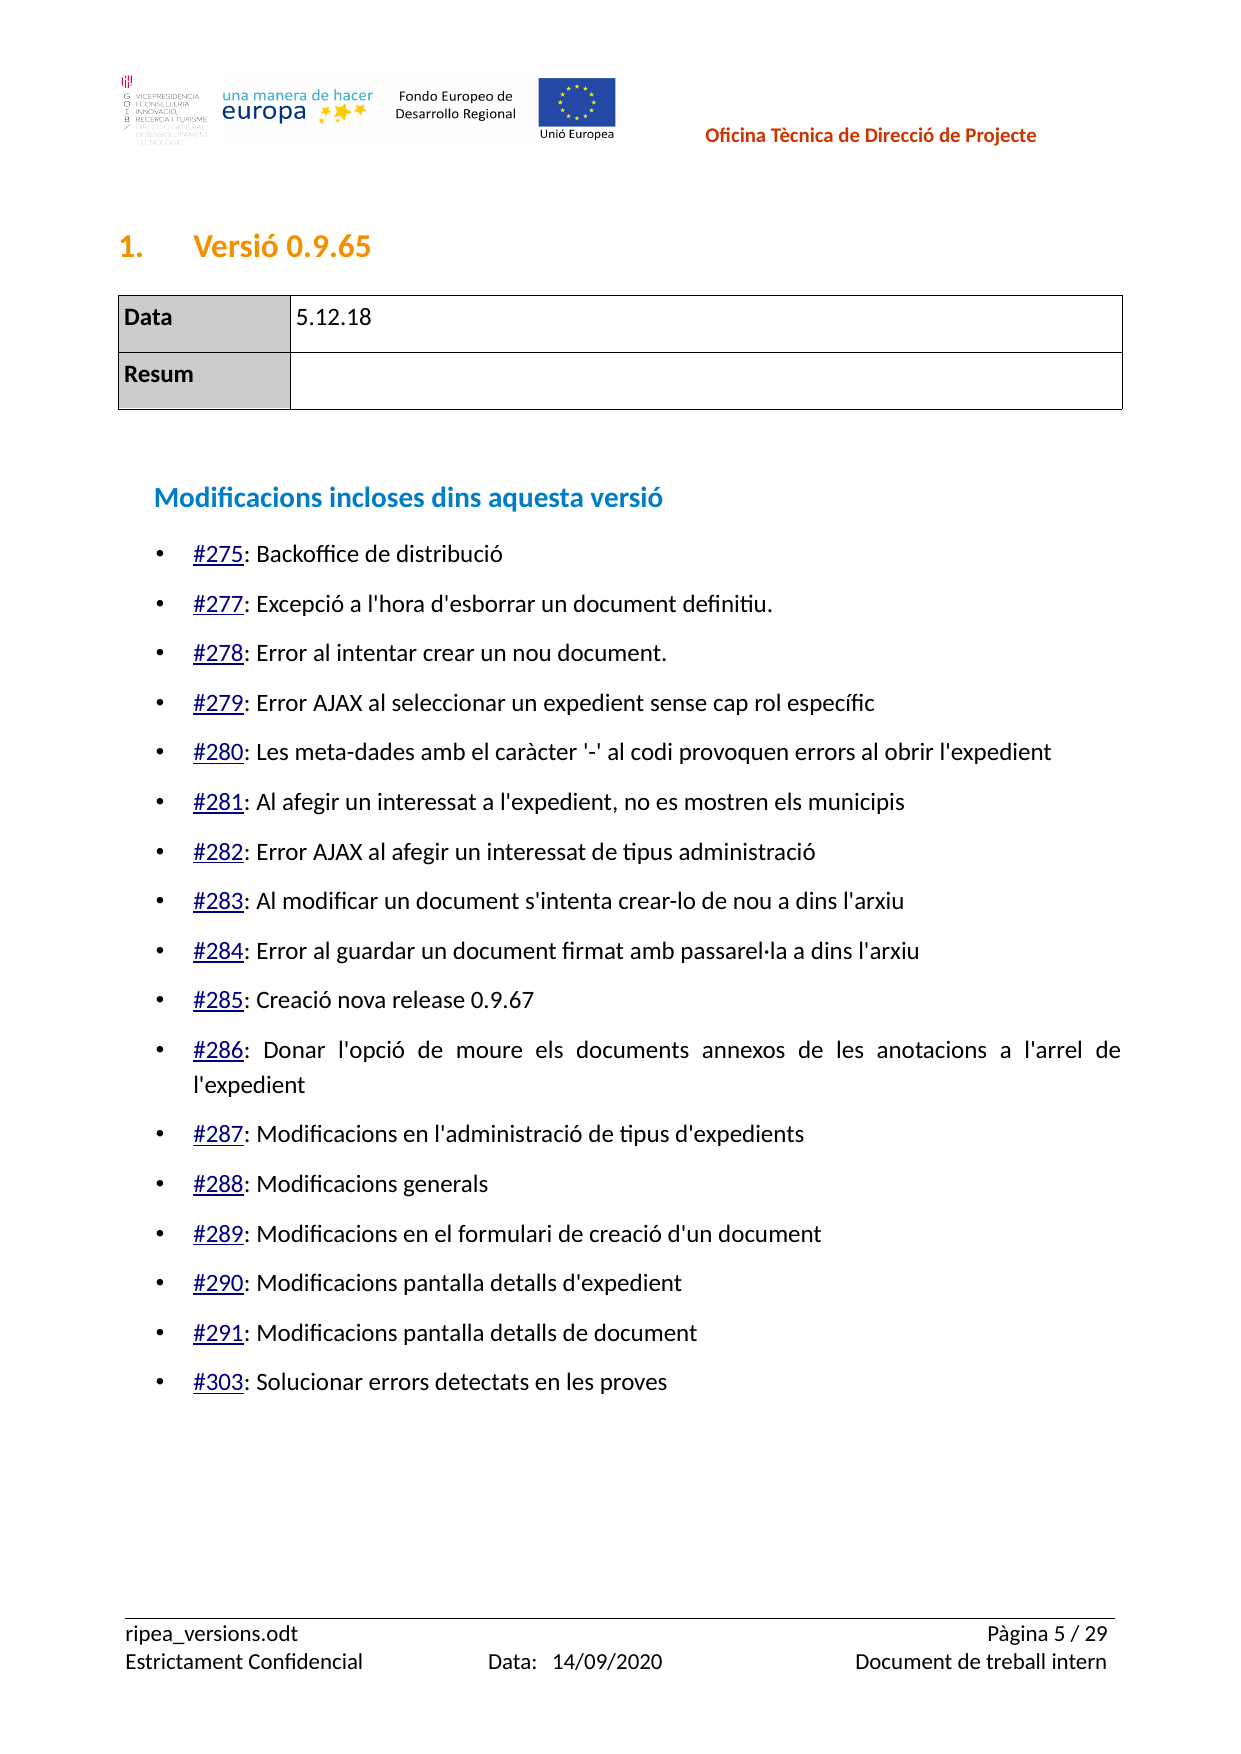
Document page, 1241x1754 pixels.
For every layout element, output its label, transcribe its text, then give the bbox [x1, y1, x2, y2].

subtitle Versió 0.9.65 [118, 225, 1122, 266]
list #289: Modificacions en el formulari de creació d'un document [156, 1218, 1122, 1248]
table_cell Resum [119, 353, 290, 408]
list #291: Modificacions pantalla detalls de document [156, 1317, 1122, 1347]
list #303: Solucionar errors detectats en les proves [156, 1366, 1122, 1397]
list #283: Al modificar un document s'intenta crear-lo de nou a dins l'arxiu [156, 885, 1122, 916]
list #288: Modificacions generals [156, 1168, 1122, 1199]
list #278: Error al intentar crear un nou document. [156, 637, 1122, 668]
list #281: Al afegir un interessat a l'expedient, no es mostren els municipis [156, 786, 1122, 817]
list #275: Backoffice de distribució [156, 538, 1122, 569]
list #287: Modificacions en l'administració de tipus d'expedients [156, 1118, 1122, 1149]
list #279: Error AJAX al seleccionar un expedient sense cap rol específic [156, 687, 1122, 717]
table_header 5.12.18 [291, 296, 1122, 352]
list #284: Error al guardar un document firmat amb passarel·la a dins l'arxiu [156, 935, 1122, 965]
list #290: Modificacions pantalla detalls d'expedient [156, 1267, 1122, 1298]
list #277: Excepció a l'hora d'esborrar un document definitiu. [156, 588, 1122, 618]
table_header Data [119, 296, 290, 352]
subtitle Modificacions incloses dins aquesta versió [153, 479, 1122, 514]
picture [219, 73, 621, 147]
list #282: Error AJAX al afegir un interessat de tipus administració [156, 836, 1122, 866]
list #280: Les meta-dades amb el caràcter '-' al codi provoquen errors al obrir l'expedient [156, 736, 1122, 767]
picture [118, 73, 213, 147]
table_cell [291, 353, 1122, 408]
list #286: Donar l'opció de moure els documents annexos de les anotacions a l'arrel de l'expedient [156, 1034, 1122, 1099]
list #285: Creació nova release 0.9.67 [156, 984, 1122, 1015]
